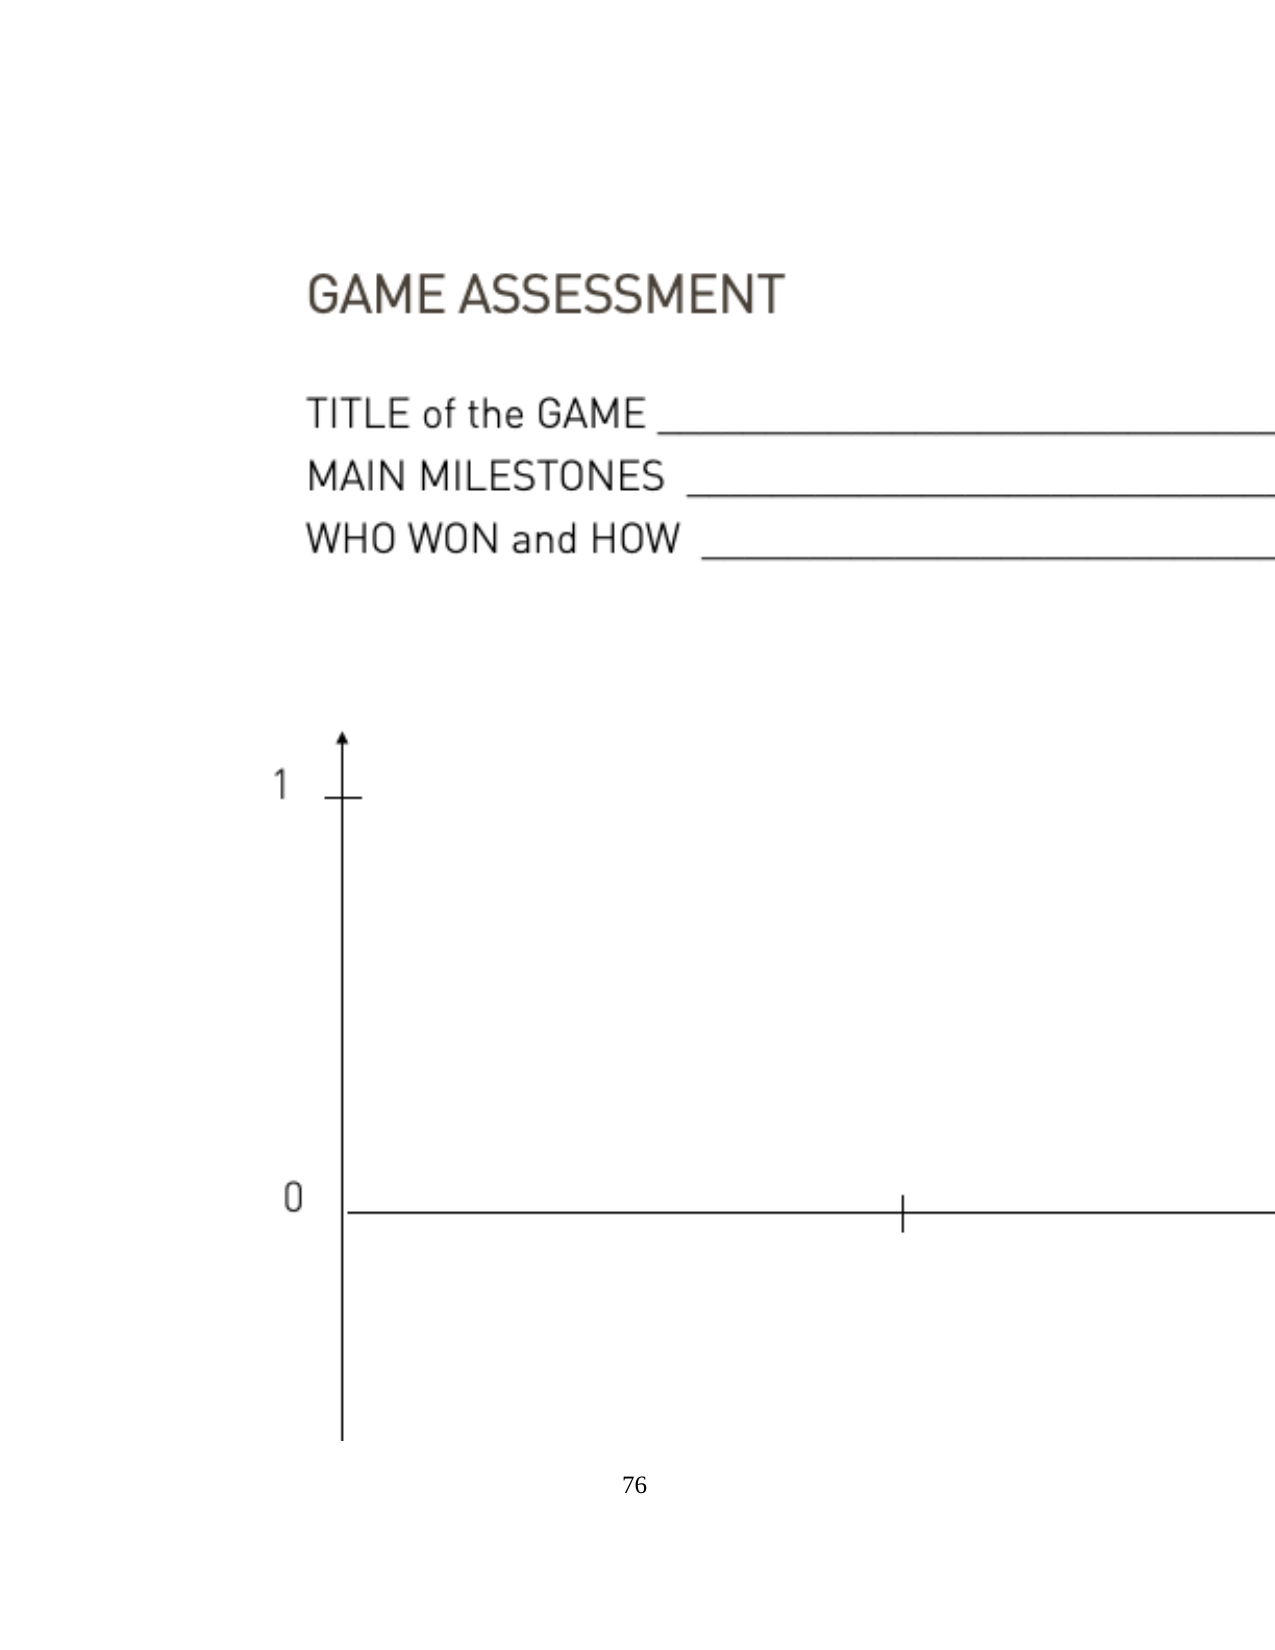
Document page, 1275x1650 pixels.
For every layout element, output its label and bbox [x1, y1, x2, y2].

picture [150, 150, 1275, 1441]
